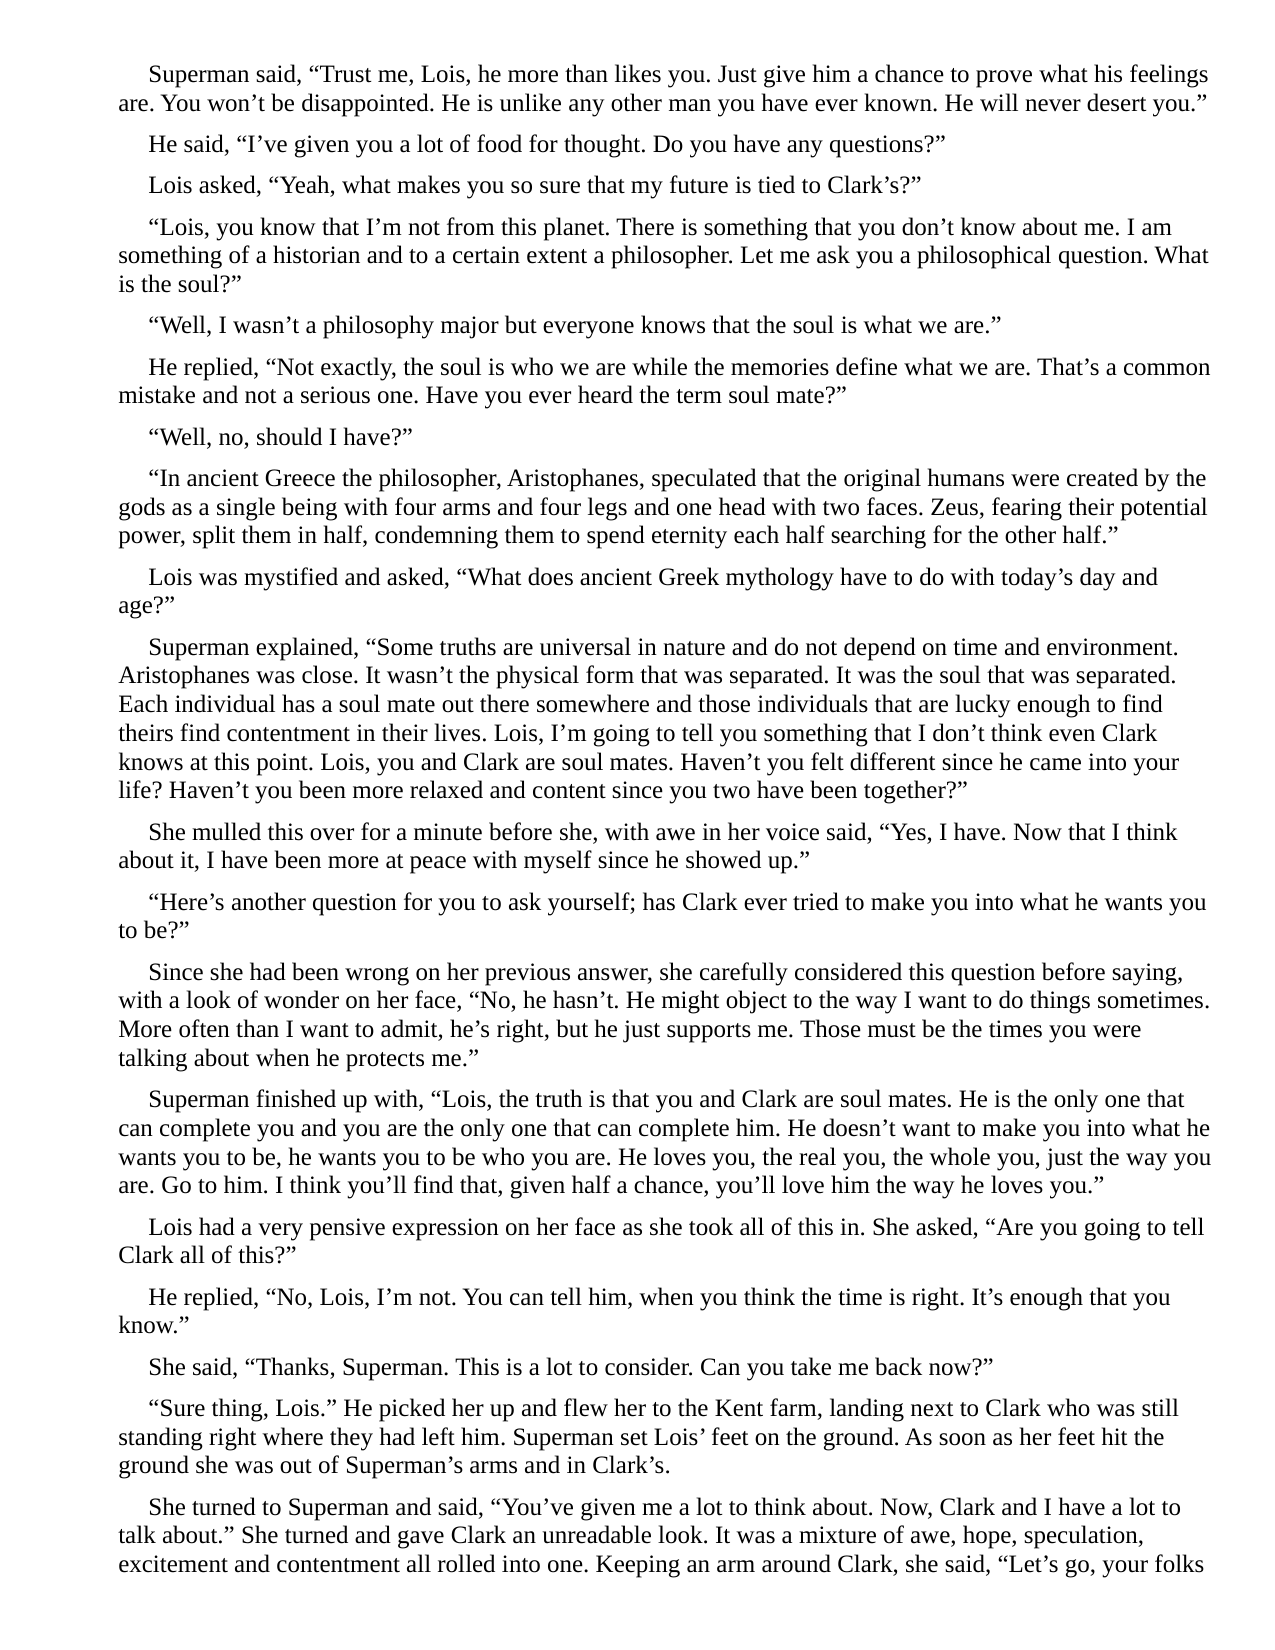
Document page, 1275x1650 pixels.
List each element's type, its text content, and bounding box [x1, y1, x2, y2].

text She said, “Thanks, Superman. This is a lot to consider. Can you take me back now?” [118, 1352, 1216, 1380]
text Lois asked, “Yeah, what makes you so sure that my future is tied to Clark’s?” [118, 170, 1216, 199]
text “Well, no, should I have?” [118, 422, 1216, 450]
text Lois was mystified and asked, “What does ancient Greek mythology have to do with today’s day and age?” [118, 562, 1216, 619]
text Superman said, “Trust me, Lois, he more than likes you. Just give him a chance to prove what his feelings are. You won’t be disappointed. He is unlike any other man you have ever known. He will never desert you.” [118, 59, 1216, 117]
text Lois had a very pensive expression on her face as she took all of this in. She asked, “Are you going to tell Clark all of this?” [118, 1212, 1216, 1269]
text “In ancient Greece the philosopher, Aristophanes, speculated that the original humans were created by the gods as a single being with four arms and four legs and one head with two faces. Zeus, fearing their potential power, split them in half, condemning them to spend eternity each half searching for the other half.” [118, 463, 1216, 549]
text He replied, “No, Lois, I’m not. You can tell him, when you think the time is right. It’s enough that you know.” [118, 1282, 1216, 1339]
text She turned to Superman and said, “You’ve given me a lot to think about. Now, Clark and I have a lot to talk about.” She turned and gave Clark an unreadable look. It was a mixture of awe, hope, speculation, excitement and contentment all rolled into one. Keeping an arm around Clark, she said, “Let’s go, your folks [118, 1492, 1216, 1578]
text “Here’s another question for you to ask yourself; has Clark ever tried to make you into what he wants you to be?” [118, 887, 1216, 944]
text “Lois, you know that I’m not from this planet. There is something that you don’t know about me. I am something of a historian and to a certain extent a philosopher. Let me ask you a philosophical question. What is the soul?” [118, 212, 1216, 298]
text Superman finished up with, “Lois, the truth is that you and Clark are soul mates. He is the only one that can complete you and you are the only one that can complete him. He doesn’t want to make you into what he wants you to be, he wants you to be who you are. He loves you, the real you, the whole you, just the way you are. Go to him. I think you’ll find that, given half a chance, you’ll love him the way he loves you.” [118, 1084, 1216, 1199]
text He said, “I’ve given you a lot of food for thought. Do you have any questions?” [118, 129, 1216, 158]
text Since she had been wrong on her previous answer, she carefully considered this question before saying, with a look of wonder on her face, “No, he hasn’t. He might object to the way I want to do things sometimes. More often than I want to admit, he’s right, but he just supports me. Those must be the times you were talking about when he protects me.” [118, 957, 1216, 1072]
text Superman explained, “Some truths are universal in nature and do not depend on time and environment. Aristophanes was close. It wasn’t the physical form that was separated. It was the soul that was separated. Each individual has a soul mate out there somewhere and those individuals that are lucky enough to find theirs find contentment in their lives. Lois, I’m going to tell you something that I don’t think even Clark knows at this point. Lois, you and Clark are soul mates. Haven’t you felt different since he came into your life? Haven’t you been more relaxed and content since you two have been together?” [118, 632, 1216, 804]
text “Sure thing, Lois.” He picked her up and flew her to the Kent farm, landing next to Clark who was still standing right where they had left him. Superman set Lois’ feet on the ground. As soon as her feet hit the ground she was out of Superman’s arms and in Clark’s. [118, 1393, 1216, 1479]
text “Well, I wasn’t a philosophy major but everyone knows that the soul is what we are.” [118, 310, 1216, 339]
text She mulled this over for a minute before she, with awe in her voice said, “Yes, I have. Now that I think about it, I have been more at peace with myself since he showed up.” [118, 817, 1216, 874]
text He replied, “Not exactly, the soul is who we are while the memories define what we are. That’s a common mistake and not a serious one. Have you ever heard the term soul mate?” [118, 352, 1216, 409]
